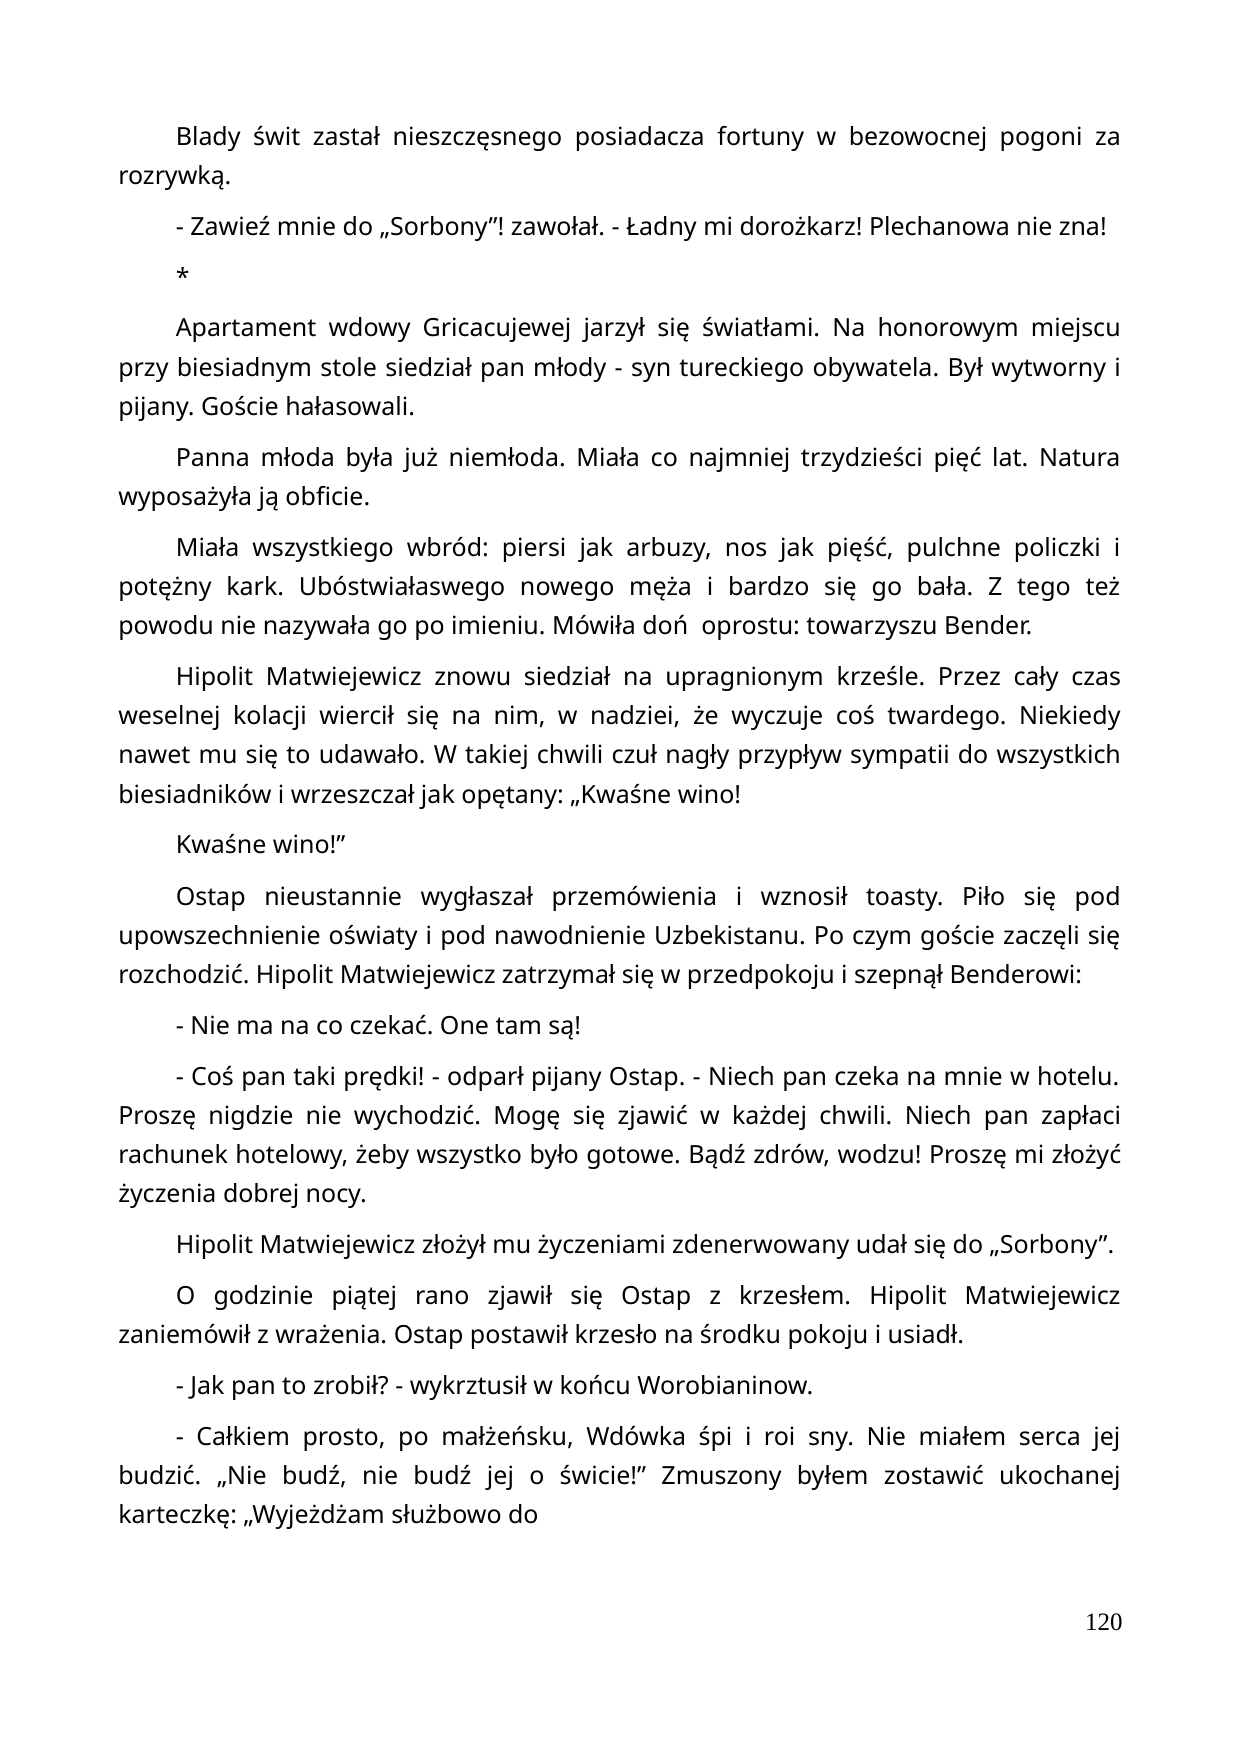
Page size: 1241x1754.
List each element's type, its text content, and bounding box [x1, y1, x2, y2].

text Miała wszystkiego wbród: piersi jak arbuzy, nos jak pięść, pulchne policzki i potężny kark. Ubóstwiałaswego nowego męża i bardzo się go bała. Z tego też powodu nie nazywała go po imieniu. Mówiła doń oprostu: towarzyszu Bender. [118, 529, 1122, 642]
text - Jak pan to zrobił? - wykrztusił w końcu Worobianinow. [118, 1368, 1122, 1402]
text - Całkiem prosto, po małżeńsku, Wdówka śpi i roi sny. Nie miałem serca jej budzić. „Nie budź, nie budź jej o świcie!” Zmuszony byłem zostawić ukochanej karteczkę: „Wyjeżdżam służbowo do [118, 1419, 1122, 1531]
text - Coś pan taki prędki! - odparł pijany Ostap. - Niech pan czeka na mnie w hotelu. Proszę nigdzie nie wychodzić. Mogę się zjawić w każdej chwili. Niech pan zapłaci rachunek hotelowy, żeby wszystko było gotowe. Bądź zdrów, wodzu! Proszę mi złożyć życzenia dobrej nocy. [118, 1058, 1122, 1210]
text Ostap nieustannie wygłaszał przemówienia i wznosił toasty. Piło się pod upowszechnienie oświaty i pod nawodnienie Uzbekistanu. Po czym goście zaczęli się rozchodzić. Hipolit Matwiejewicz zatrzymał się w przedpokoju i szepnął Benderowi: [118, 878, 1122, 991]
text Panna młoda była już niemłoda. Miała co najmniej trzydzieści pięć lat. Natura wyposażyła ją obficie. [118, 439, 1122, 513]
text Blady świt zastał nieszczęsnego posiadacza fortuny w bezowocnej pogoni za rozrywką. [118, 118, 1122, 191]
text - Nie ma na co czekać. One tam są! [118, 1007, 1122, 1041]
text - Zawieź mnie do „Sorbony”! zawołał. - Ładny mi dorożkarz! Plechanowa nie zna! [118, 208, 1122, 242]
text * [118, 259, 1122, 293]
text Hipolit Matwiejewicz złożył mu życzeniami zdenerwowany udał się do „Sorbony”. [118, 1227, 1122, 1261]
text Kwaśne wino!” [118, 827, 1122, 861]
text O godzinie piątej rano zjawił się Ostap z krzesłem. Hipolit Matwiejewicz zaniemówił z wrażenia. Ostap postawił krzesło na środku pokoju i usiadł. [118, 1278, 1122, 1351]
text Apartament wdowy Gricacujewej jarzył się światłami. Na honorowym miejscu przy biesiadnym stole siedział pan młody - syn tureckiego obywatela. Był wytworny i pijany. Goście hałasowali. [118, 310, 1122, 422]
text Hipolit Matwiejewicz znowu siedział na upragnionym krześle. Przez cały czas weselnej kolacji wiercił się na nim, w nadziei, że wyczuje coś twardego. Niekiedy nawet mu się to udawało. W takiej chwili czuł nagły przypływ sympatii do wszystkich biesiadników i wrzeszczał jak opętany: „Kwaśne wino! [118, 659, 1122, 810]
